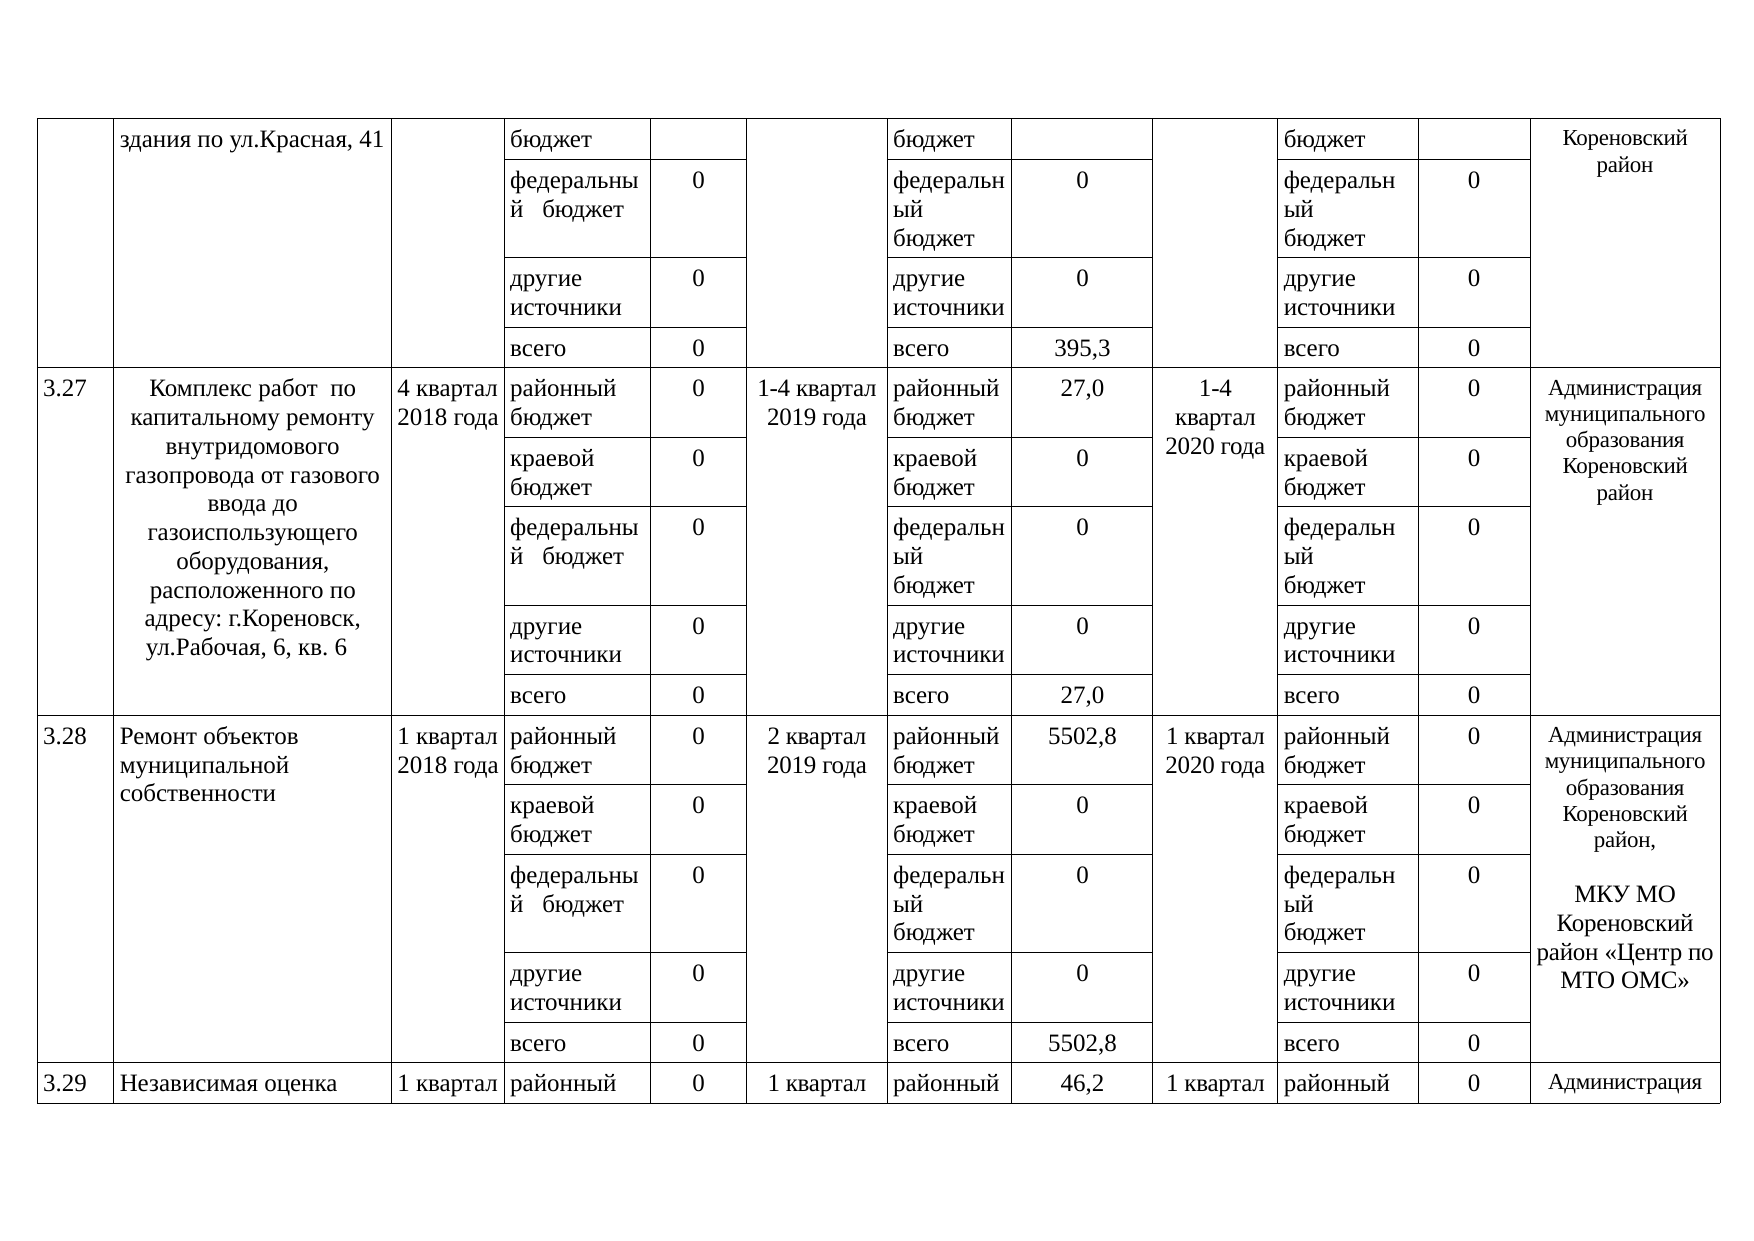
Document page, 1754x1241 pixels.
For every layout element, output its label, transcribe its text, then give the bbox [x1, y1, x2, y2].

table_cell другие источники [505, 606, 650, 674]
table_cell 395,3 [1012, 328, 1152, 367]
table_cell 0 [1419, 368, 1530, 437]
table_cell Кореновский район [1531, 119, 1720, 367]
table_cell [651, 119, 746, 159]
table_cell всего [888, 675, 1011, 715]
table_cell 0 [651, 328, 746, 367]
table_cell районный бюджет [1278, 368, 1418, 437]
table_cell районный бюджет [888, 368, 1011, 437]
table_cell [747, 119, 887, 367]
table_cell 0 [651, 785, 746, 854]
table_cell 0 [651, 855, 746, 952]
table_cell Администрация муниципального образования Кореновский район, МКУ МО Кореновский район «Центр по МТО ОМС» [1531, 716, 1720, 1062]
table_cell бюджет [505, 119, 650, 159]
table_cell 1 квартал 2020 года [1153, 716, 1277, 1062]
table_cell краевой бюджет [505, 438, 650, 506]
table_cell 1 квартал [392, 1063, 504, 1103]
table_cell федеральный бюджет [1278, 507, 1418, 604]
table_cell 0 [1419, 716, 1530, 784]
table_cell другие источники [888, 258, 1011, 327]
table_cell 0 [1012, 855, 1152, 952]
table_cell 0 [1012, 606, 1152, 674]
table_cell 0 [1012, 953, 1152, 1021]
table_cell 3.27 [38, 368, 113, 715]
table_cell 4 квартал 2018 года [392, 368, 504, 715]
table_cell другие источники [1278, 258, 1418, 327]
table_cell всего [1278, 1023, 1418, 1062]
table_cell 0 [1419, 507, 1530, 604]
table_cell всего [888, 1023, 1011, 1062]
table_cell бюджет [1278, 119, 1418, 159]
table_cell 1 квартал [1153, 1063, 1277, 1103]
table_cell 0 [1419, 258, 1530, 327]
table_cell краевой бюджет [505, 785, 650, 854]
table_cell 0 [651, 1023, 746, 1062]
table_cell 27,0 [1012, 675, 1152, 715]
table_cell [392, 119, 504, 367]
table_cell федеральный бюджет [888, 160, 1011, 257]
table_cell другие источники [505, 953, 650, 1021]
table_cell Администрация [1531, 1063, 1720, 1103]
table_cell 0 [1012, 507, 1152, 604]
table_cell краевой бюджет [1278, 438, 1418, 506]
table_cell 0 [1419, 1063, 1530, 1103]
table_cell 0 [1419, 160, 1530, 257]
table_cell районный бюджет [1278, 716, 1418, 784]
table_cell районный бюджет [505, 716, 650, 784]
table_cell бюджет [888, 119, 1011, 159]
table_cell районный [888, 1063, 1011, 1103]
table_cell 0 [651, 606, 746, 674]
table_cell федеральный бюджет [505, 160, 650, 257]
table_cell всего [505, 675, 650, 715]
table_cell другие источники [888, 606, 1011, 674]
table_cell 0 [651, 953, 746, 1021]
table_cell Ремонт объектов муниципальной собственности [114, 716, 391, 1062]
table_cell 46,2 [1012, 1063, 1152, 1103]
table_cell краевой бюджет [888, 438, 1011, 506]
table_cell 27,0 [1012, 368, 1152, 437]
table_cell 1-4 квартал 2019 года [747, 368, 887, 715]
table_cell [1153, 119, 1277, 367]
table_cell районный [505, 1063, 650, 1103]
table_cell 0 [1419, 785, 1530, 854]
table_cell 0 [651, 160, 746, 257]
table_cell 0 [1419, 438, 1530, 506]
table_cell [1419, 119, 1530, 159]
table_cell всего [505, 328, 650, 367]
table_cell 0 [1012, 785, 1152, 854]
table_cell другие источники [505, 258, 650, 327]
table_cell 0 [1419, 606, 1530, 674]
table_cell 0 [1012, 160, 1152, 257]
table_cell 5502,8 [1012, 716, 1152, 784]
table_cell 1 квартал [747, 1063, 887, 1103]
table_cell [1012, 119, 1152, 159]
table_cell другие источники [1278, 606, 1418, 674]
table_cell 2 квартал 2019 года [747, 716, 887, 1062]
table_cell федеральный бюджет [1278, 855, 1418, 952]
table_cell 3.29 [38, 1063, 113, 1103]
table_cell 0 [1012, 438, 1152, 506]
table_cell 0 [1419, 328, 1530, 367]
table_cell Администрация муниципального образования Кореновский район [1531, 368, 1720, 715]
table_cell всего [1278, 328, 1418, 367]
table_cell федеральный бюджет [888, 507, 1011, 604]
table_cell районный бюджет [505, 368, 650, 437]
table_cell Комплекс работ по капитальному ремонту внутридомового газопровода от газового ввода до газоиспользующего оборудования, расположенного по адресу: г.Кореновск, ул.Рабочая, 6, кв. 6 [114, 368, 391, 715]
table_cell 0 [651, 438, 746, 506]
table_cell краевой бюджет [888, 785, 1011, 854]
table_cell [38, 119, 113, 367]
table_cell 0 [651, 716, 746, 784]
table_cell федеральный бюджет [888, 855, 1011, 952]
table_cell 3.28 [38, 716, 113, 1062]
table_cell 0 [1419, 953, 1530, 1021]
table_cell 0 [1419, 675, 1530, 715]
table_cell федеральный бюджет [505, 855, 650, 952]
table_cell другие источники [888, 953, 1011, 1021]
table_cell районный бюджет [888, 716, 1011, 784]
table_cell федеральный бюджет [1278, 160, 1418, 257]
table_cell 5502,8 [1012, 1023, 1152, 1062]
table_cell 0 [651, 1063, 746, 1103]
table_cell 1-4 квартал 2020 года [1153, 368, 1277, 715]
table_cell федеральный бюджет [505, 507, 650, 604]
table_cell 1 квартал 2018 года [392, 716, 504, 1062]
table_cell всего [1278, 675, 1418, 715]
table_cell районный [1278, 1063, 1418, 1103]
table_cell краевой бюджет [1278, 785, 1418, 854]
table_cell 0 [651, 675, 746, 715]
table_cell здания по ул.Красная, 41 [114, 119, 391, 367]
table_cell всего [888, 328, 1011, 367]
table_cell Независимая оценка [114, 1063, 391, 1103]
table_cell 0 [651, 507, 746, 604]
table_cell 0 [1419, 855, 1530, 952]
table_cell другие источники [1278, 953, 1418, 1021]
table_cell 0 [651, 368, 746, 437]
table_cell 0 [1419, 1023, 1530, 1062]
table_cell всего [505, 1023, 650, 1062]
table_cell 0 [1012, 258, 1152, 327]
table_cell 0 [651, 258, 746, 327]
